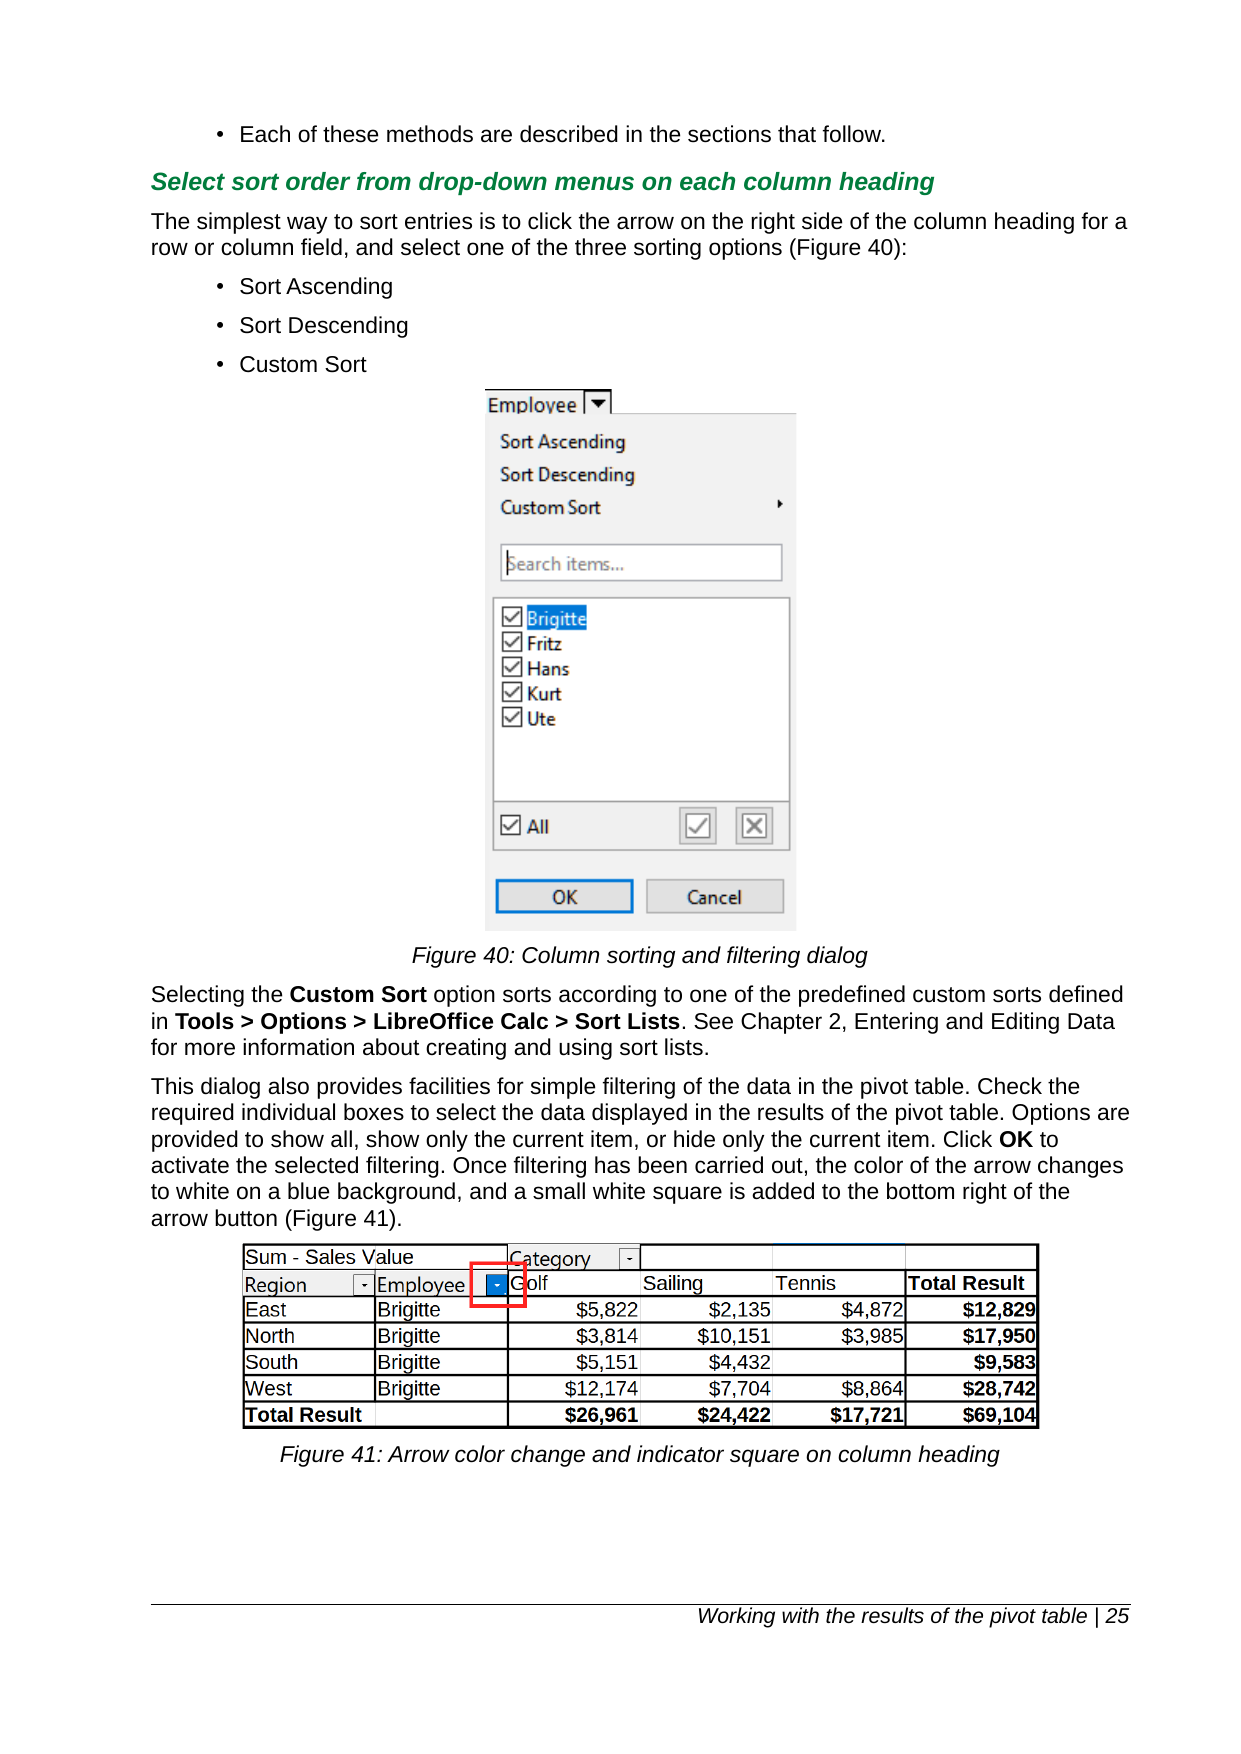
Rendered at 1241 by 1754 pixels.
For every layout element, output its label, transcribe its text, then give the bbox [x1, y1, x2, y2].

list Sort Descending [224, 312, 1131, 338]
list Each of these methods are described in the sections that follow. [224, 121, 1131, 147]
list Sort Ascending [224, 273, 1131, 299]
list Custom Sort [224, 351, 1131, 377]
text Figure 41: Arrow color change and indicator square on column heading [242, 1441, 1039, 1468]
text This dialog also provides facilities for simple filtering of the data in the pivot table. Check the required individual boxes to select the data displayed in the results of the pivot table. Options are provided to show all, show only the current item, or hide only the current item. Click OK to activate the selected filtering. Once filtering has been carried out, the color of the arrow changes to white on a blue background, and a small white square is added to the bottom right of the arrow button (Figure 41). [151, 1073, 1131, 1231]
list The simplest way to sort entries is to click the arrow on the right side of the column heading for a row or column field, and select one of the three sorting options (Figure 40): [151, 208, 1131, 261]
picture [242, 1243, 1040, 1429]
text Figure 40: Column sorting and filtering dialog [412, 942, 870, 969]
subtitle Select sort order from drop-down menus on each column heading [151, 167, 1131, 196]
picture [485, 389, 797, 931]
text Selecting the Custom Sort option sorts according to one of the predefined custom sorts defined in Tools > Options > LibreOffice Calc > Sort Lists. See Chapter 2, Entering and Editing Data for more information about creating and using sort lists. [151, 981, 1131, 1060]
